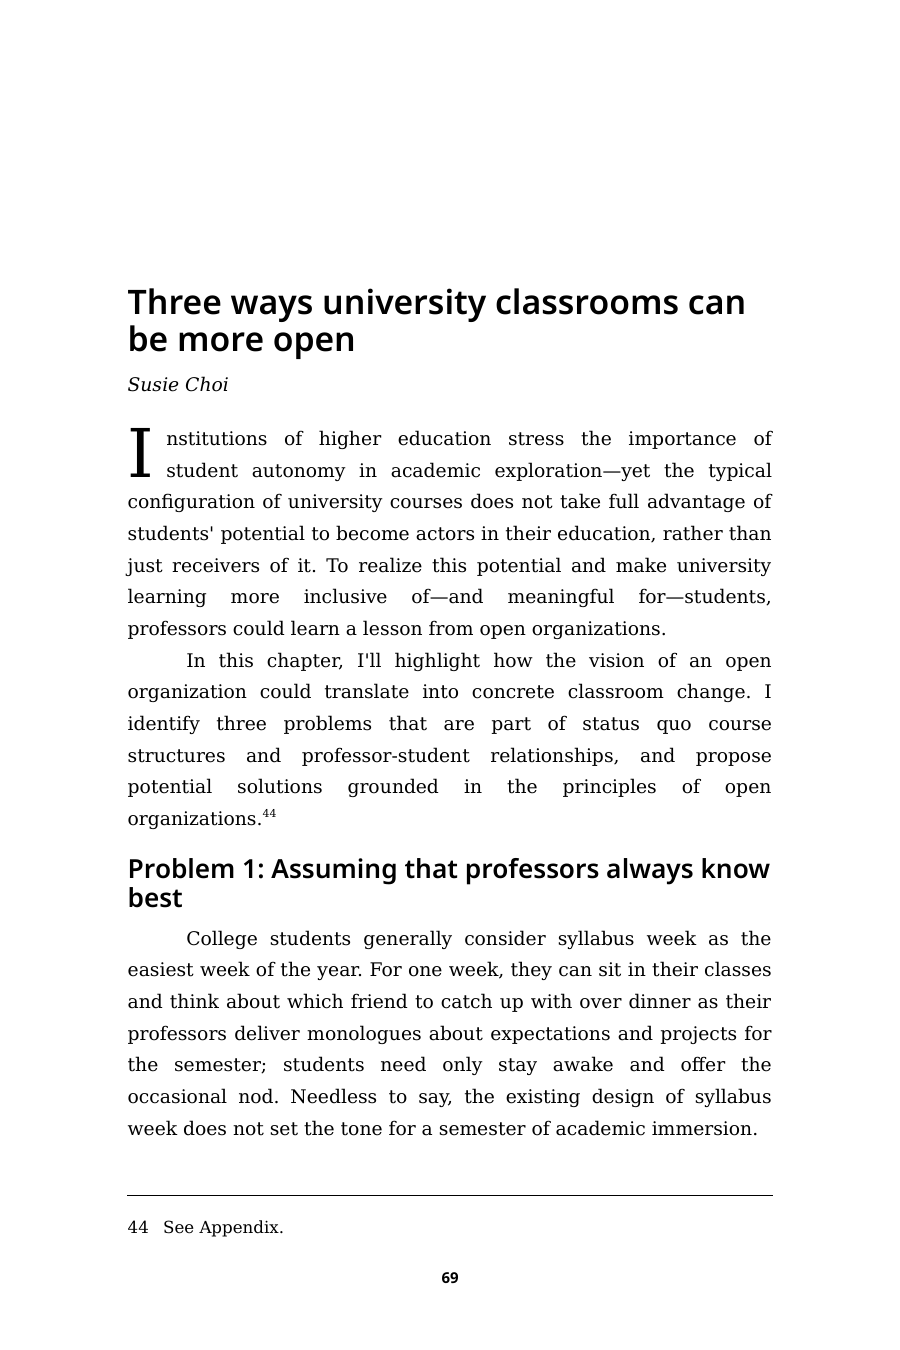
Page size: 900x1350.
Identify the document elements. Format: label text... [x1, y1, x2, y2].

subtitle Three ways university classrooms can be more open [127, 283, 772, 361]
text See Appendix. [127, 1218, 772, 1237]
subtitle Problem 1: Assuming that professors always know best [127, 854, 772, 915]
text Susie Choi [127, 374, 772, 396]
text College students generally consider syllabus week as the easiest week of the year. For one week, they can sit in their classes and think about which friend to catch up with over dinner as their professors deliver monologues about expectations and projects for the semester; students need only stay awake and offer the occasional nod. Needless to say, the existing design of syllabus week does not set the tone for a semester of academic immersion. [127, 927, 772, 1139]
text Institutions of higher education stress the importance of student autonomy in academic exploration—yet the typical configuration of university courses does not take full advantage of students' potential to become actors in their education, rather than just receivers of it. To realize this potential and make university learning more inclusive of—and meaningful for—students, professors could learn a lesson from open organizations. [127, 428, 772, 640]
text In this chapter, I'll highlight how the vision of an open organization could translate into concrete classroom change. I identify three problems that are part of status quo course structures and professor-student relationships, and propose potential solutions grounded in the principles of open organizations. [127, 650, 772, 830]
